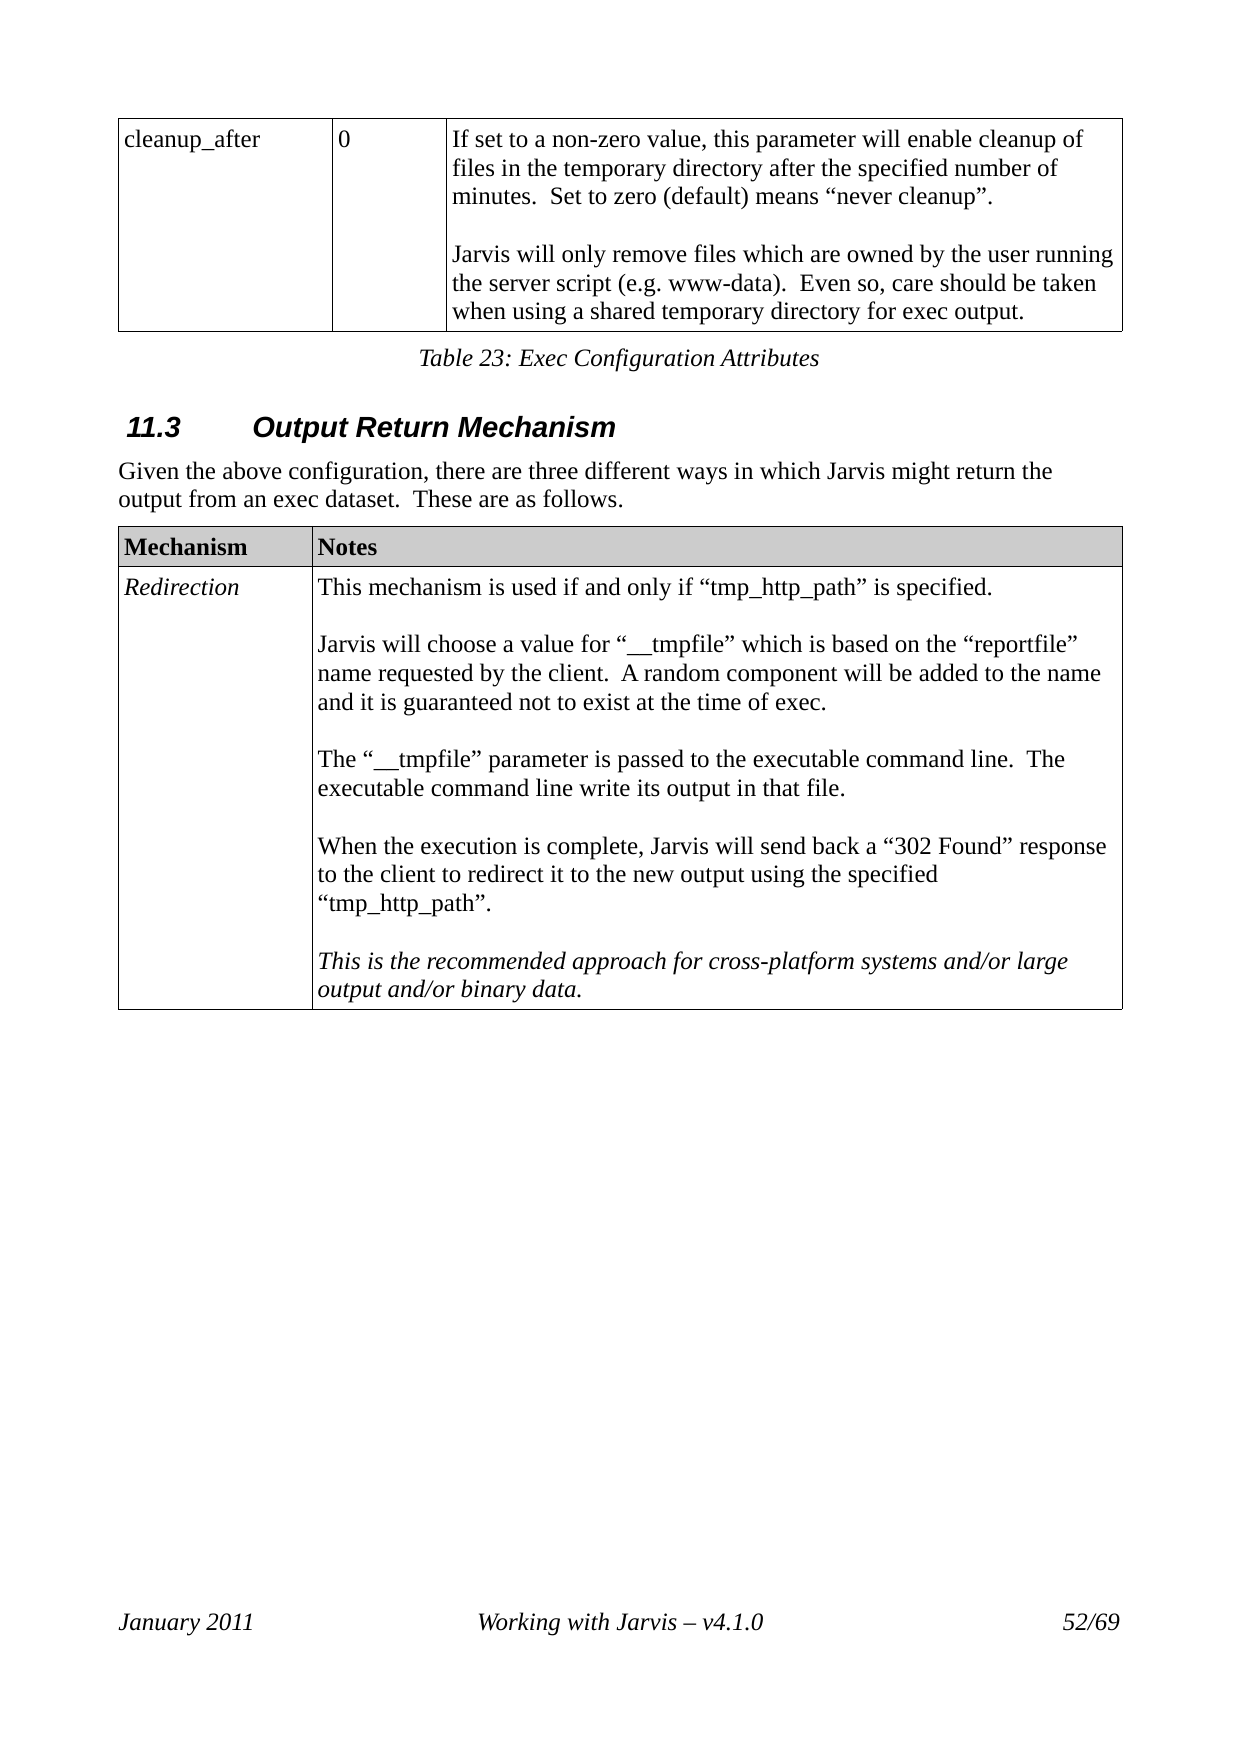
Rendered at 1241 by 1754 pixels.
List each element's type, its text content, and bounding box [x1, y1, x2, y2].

subtitle Output Return Mechanism [118, 410, 1122, 443]
text Table 23: Exec Configuration Attributes [118, 343, 1122, 372]
table_header Mechanism [119, 527, 312, 566]
text Given the above configuration, there are three different ways in which Jarvis might return the output from an exec dataset. These are as follows. [118, 456, 1122, 513]
table_cell If set to a non-zero value, this parameter will enable cleanup of files in the temporary directory after the specified number of minutes. Set to zero (default) means “never cleanup”. Jarvis will only remove files which are owned by the user running the server script (e.g. www-data). Even so, care should be taken when using a shared temporary directory for exec output. [447, 119, 1122, 331]
table_header Notes [313, 527, 1122, 566]
table_cell Redirection [119, 567, 312, 1009]
table_cell cleanup_after [119, 119, 332, 331]
table_cell 0 [333, 119, 446, 331]
table_cell This mechanism is used if and only if “tmp_http_path” is specified. Jarvis will choose a value for “__tmpfile” which is based on the “reportfile” name requested by the client. A random component will be added to the name and it is guaranteed not to exist at the time of exec. The “__tmpfile” parameter is passed to the executable command line. The executable command line write its output in that file. When the execution is complete, Jarvis will send back a “302 Found” response to the client to redirect it to the new output using the specified “tmp_http_path”. This is the recommended approach for cross-platform systems and/or large output and/or binary data. [313, 567, 1122, 1009]
